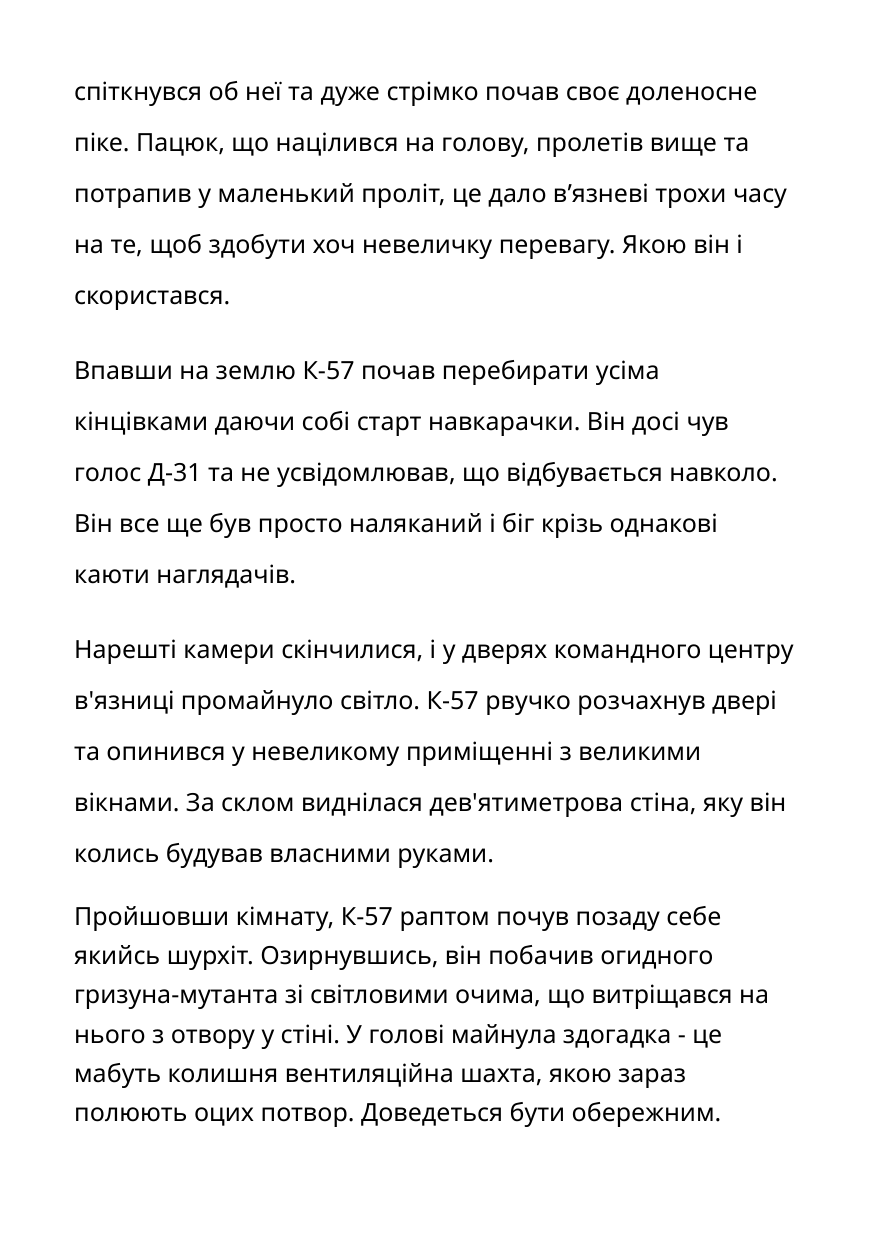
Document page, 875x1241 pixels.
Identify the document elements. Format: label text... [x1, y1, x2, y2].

text Пройшовши кімнату, К-57 раптом почув позаду себе якийсь шурхіт. Озирнувшись, він побачив огидного гризуна-мутанта зі світловими очима, що витріщався на нього з отвору у стіні. У голові майнула здогадка - це мабуть колишня вентиляційна шахта, якою зараз полюють оцих потвор. Доведеться бути обережним. [74, 899, 800, 1129]
text спіткнувся об неї та дуже стрімко почав своє доленосне піке. Пацюк, що націлився на голову, пролетів вище та потрапив у маленький проліт, це дало в’язневі трохи часу на те, щоб здобути хоч невеличку перевагу. Якою він і скористався. [74, 74, 800, 312]
text Впавши на землю К-57 почав перебирати усіма кінцівками даючи собі старт навкарачки. Він досі чув голос Д-31 та не усвідомлював, що відбувається навколо. Він все ще був просто наляканий і біг крізь однакові каюти наглядачів. [74, 353, 800, 591]
text Нарешті камери скінчилися, і у дверях командного центру в'язниці промайнуло світло. К-57 рвучко розчахнув двері та опинився у невеликому приміщенні з великими вікнами. За склом виднілася дев'ятиметрова стіна, яку він колись будував власними руками. [74, 632, 800, 870]
